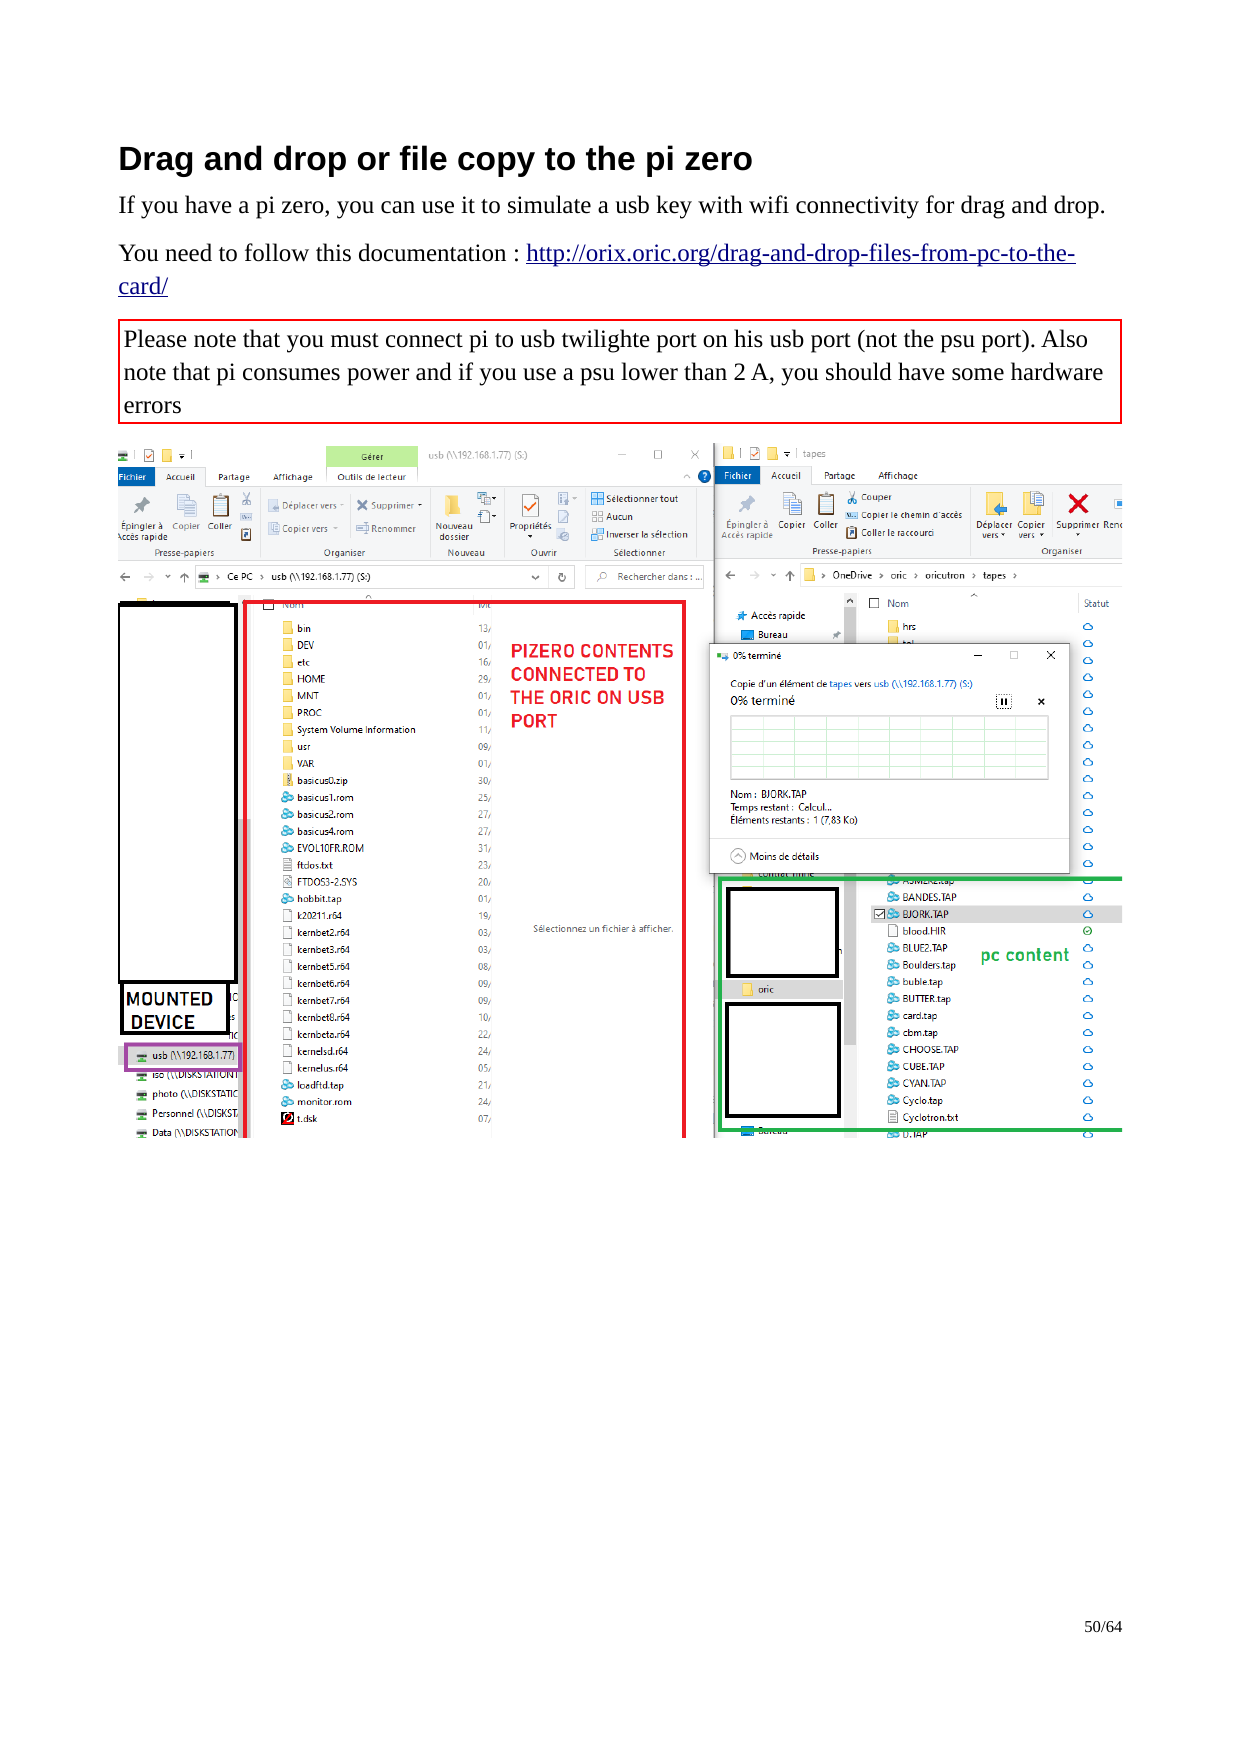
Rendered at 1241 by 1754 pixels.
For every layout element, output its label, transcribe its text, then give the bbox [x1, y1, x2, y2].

text You need to follow this documentation : http://orix.oric.org/drag-and-drop-files-from-pc-to-the-card/ [118, 238, 1122, 300]
subtitle Drag and drop or file copy to the pi zero [118, 139, 1122, 178]
picture [118, 443, 1123, 1138]
text If you have a pi zero, you can use it to simulate a usb key with wifi connectivity for drag and drop. [118, 190, 1122, 219]
text Please note that you must connect pi to usb twilighte port on his usb port (not the psu port). Also note that pi consumes power and if you use a psu lower than 2 A, you should have some hardware errors [120, 321, 1120, 422]
